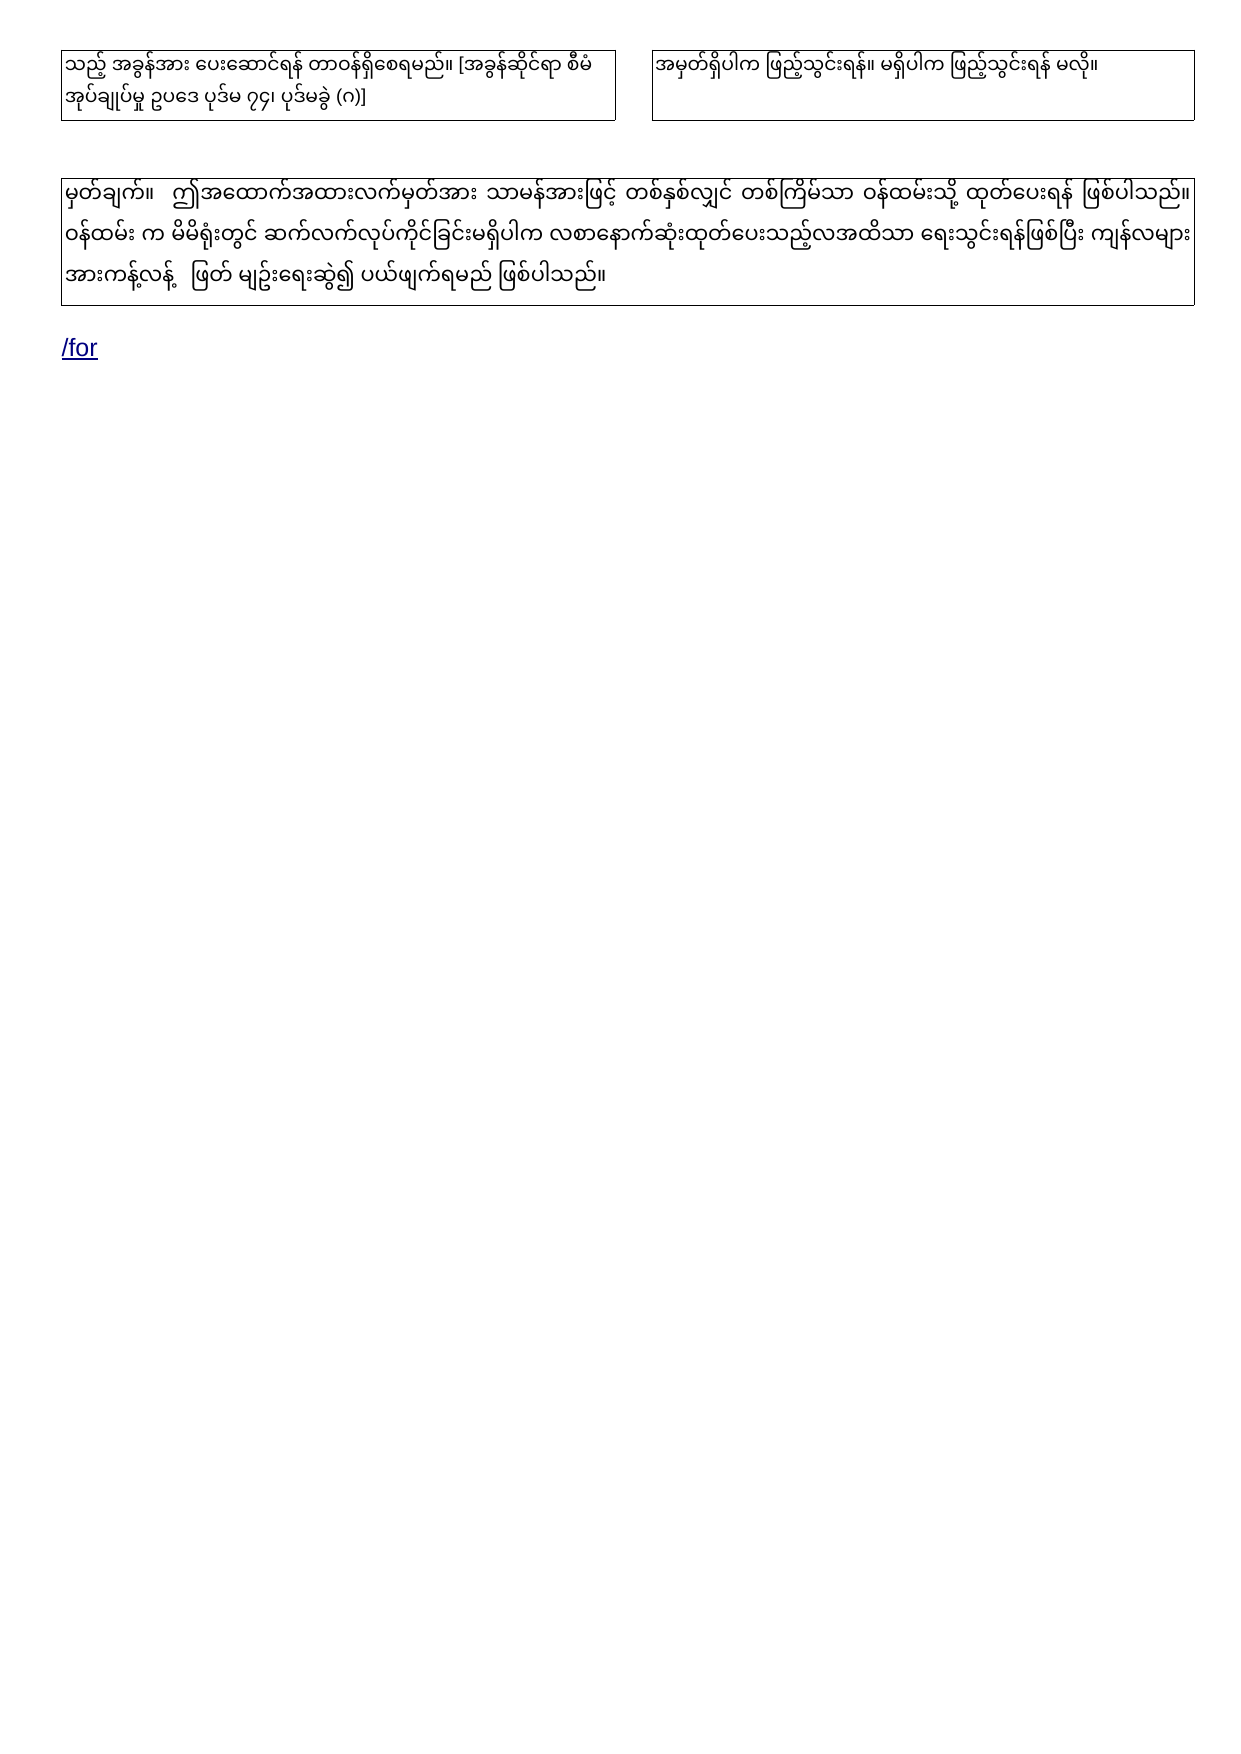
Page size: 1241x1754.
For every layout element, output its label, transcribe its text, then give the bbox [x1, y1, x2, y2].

text /for [61, 333, 1194, 362]
table_cell အမှတ်ရှိပါက ဖြည့်သွင်းရန်။ မရှိပါက ဖြည့်သွင်းရန် မလို။ [653, 51, 1194, 120]
table_cell သည့် အခွန်အား ပေးဆောင်ရန် တာဝန်ရှိစေရမည်။ [အခွန်ဆိုင်ရာ စီမံအုပ်ချုပ်မှု ဥပဒေ ပုဒ်မ ၇၄၊ ပုဒ်မခွဲ (ဂ)] [62, 51, 615, 120]
table_header မှတ်ချက်။ ဤအထောက်အထားလက်မှတ်အား သာမန်အားဖြင့် တစ်နှစ်လျှင် တစ်ကြိမ်သာ ဝန်ထမ်းသို့ ထုတ်‌ပေးရန် ဖြစ်ပါသည်။ ဝန်ထမ်း က မိမိရုံးတွင် ဆက်လက်လုပ်ကိုင်ခြင်းမရှိပါက လစာနောက်ဆုံးထုတ်ပေးသည့်လအထိသာ ရေးသွင်းရန်ဖြစ်ပြီး ကျန်လများအားကန့်လန့် ဖြတ် မျဥ်းရေးဆွဲ၍ ပယ်ဖျက်ရမည် ဖြစ်ပါသည်။ [62, 179, 1194, 304]
table_cell [616, 50, 652, 120]
